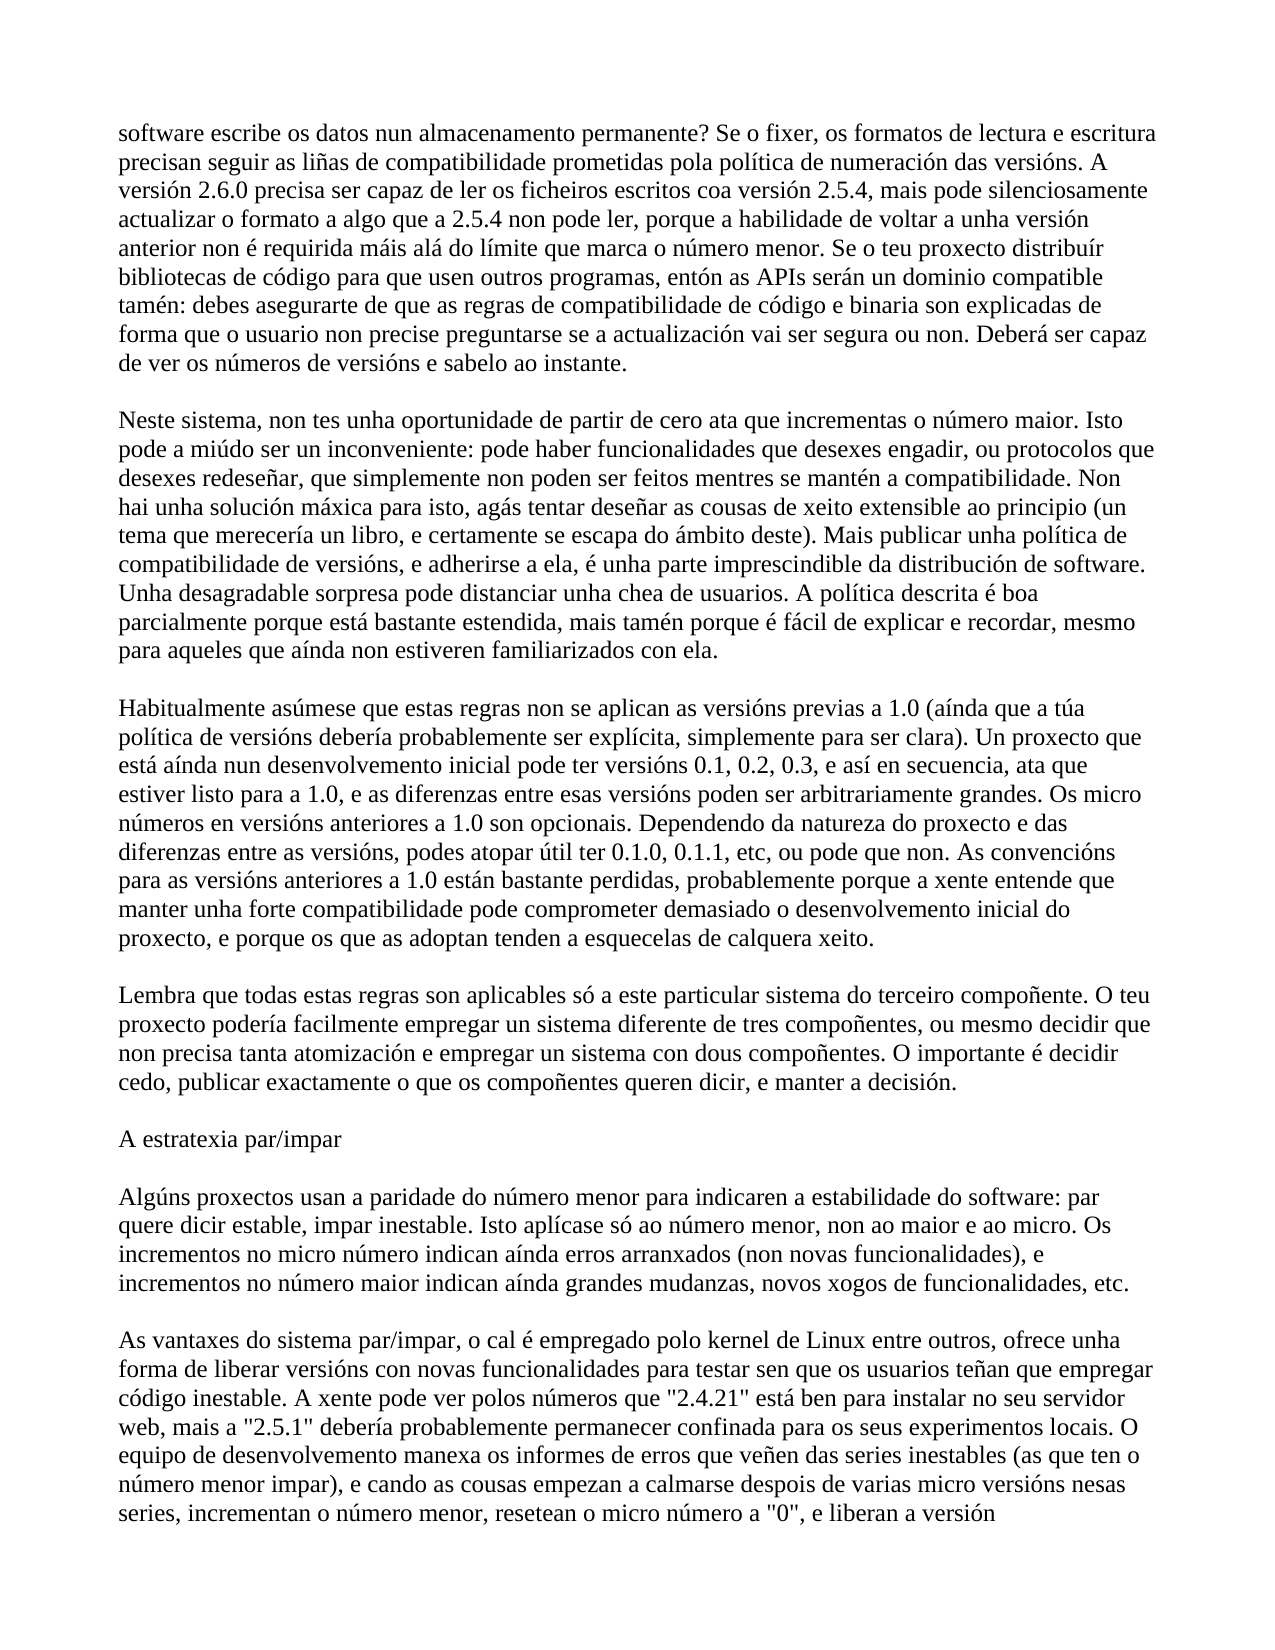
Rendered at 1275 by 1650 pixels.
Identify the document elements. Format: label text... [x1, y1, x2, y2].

text Lembra que todas estas regras son aplicables só a este particular sistema do terceiro compoñente. O teu proxecto podería facilmente empregar un sistema diferente de tres compoñentes, ou mesmo decidir que non precisa tanta atomización e empregar un sistema con dous compoñentes. O importante é decidir cedo, publicar exactamente o que os compoñentes queren dicir, e manter a decisión. [118, 981, 1157, 1096]
text As vantaxes do sistema par/impar, o cal é empregado polo kernel de Linux entre outros, ofrece unha forma de liberar versións con novas funcionalidades para testar sen que os usuarios teñan que empregar código inestable. A xente pode ver polos números que "2.4.21" está ben para instalar no seu servidor web, mais a "2.5.1" debería probablemente permanecer confinada para os seus experimentos locais. O equipo de desenvolvemento manexa os informes de erros que veñen das series inestables (as que ten o número menor impar), e cando as cousas empezan a calmarse despois de varias micro versións nesas series, incrementan o número menor, resetean o micro número a "0", e liberan a versión [118, 1326, 1157, 1527]
text A estratexia par/impar [118, 1124, 1157, 1153]
text software escribe os datos nun almacenamento permanente? Se o fixer, os formatos de lectura e escritura precisan seguir as liñas de compatibilidade prometidas pola política de numeración das versións. A versión 2.6.0 precisa ser capaz de ler os ficheiros escritos coa versión 2.5.4, mais pode silenciosamente actualizar o formato a algo que a 2.5.4 non pode ler, porque a habilidade de voltar a unha versión anterior non é requirida máis alá do límite que marca o número menor. Se o teu proxecto distribuír bibliotecas de código para que usen outros programas, entón as APIs serán un dominio compatible tamén: debes asegurarte de que as regras de compatibilidade de código e binaria son explicadas de forma que o usuario non precise preguntarse se a actualización vai ser segura ou non. Deberá ser capaz de ver os números de versións e sabelo ao instante. [118, 118, 1157, 377]
text Habitualmente asúmese que estas regras non se aplican as versións previas a 1.0 (aínda que a túa política de versións debería probablemente ser explícita, simplemente para ser clara). Un proxecto que está aínda nun desenvolvemento inicial pode ter versións 0.1, 0.2, 0.3, e así en secuencia, ata que estiver listo para a 1.0, e as diferenzas entre esas versións poden ser arbitrariamente grandes. Os micro números en versións anteriores a 1.0 son opcionais. Dependendo da natureza do proxecto e das diferenzas entre as versións, podes atopar útil ter 0.1.0, 0.1.1, etc, ou pode que non. As convencións para as versións anteriores a 1.0 están bastante perdidas, probablemente porque a xente entende que manter unha forte compatibilidade pode comprometer demasiado o desenvolvemento inicial do proxecto, e porque os que as adoptan tenden a esquecelas de calquera xeito. [118, 693, 1157, 952]
text Neste sistema, non tes unha oportunidade de partir de cero ata que incrementas o número maior. Isto pode a miúdo ser un inconveniente: pode haber funcionalidades que desexes engadir, ou protocolos que desexes redeseñar, que simplemente non poden ser feitos mentres se mantén a compatibilidade. Non hai unha solución máxica para isto, agás tentar deseñar as cousas de xeito extensible ao principio (un tema que merecería un libro, e certamente se escapa do ámbito deste). Mais publicar unha política de compatibilidade de versións, e adherirse a ela, é unha parte imprescindible da distribución de software. Unha desagradable sorpresa pode distanciar unha chea de usuarios. A política descrita é boa parcialmente porque está bastante estendida, mais tamén porque é fácil de explicar e recordar, mesmo para aqueles que aínda non estiveren familiarizados con ela. [118, 406, 1157, 664]
text Algúns proxectos usan a paridade do número menor para indicaren a estabilidade do software: par quere dicir estable, impar inestable. Isto aplícase só ao número menor, non ao maior e ao micro. Os incrementos no micro número indican aínda erros arranxados (non novas funcionalidades), e incrementos no número maior indican aínda grandes mudanzas, novos xogos de funcionalidades, etc. [118, 1182, 1157, 1297]
